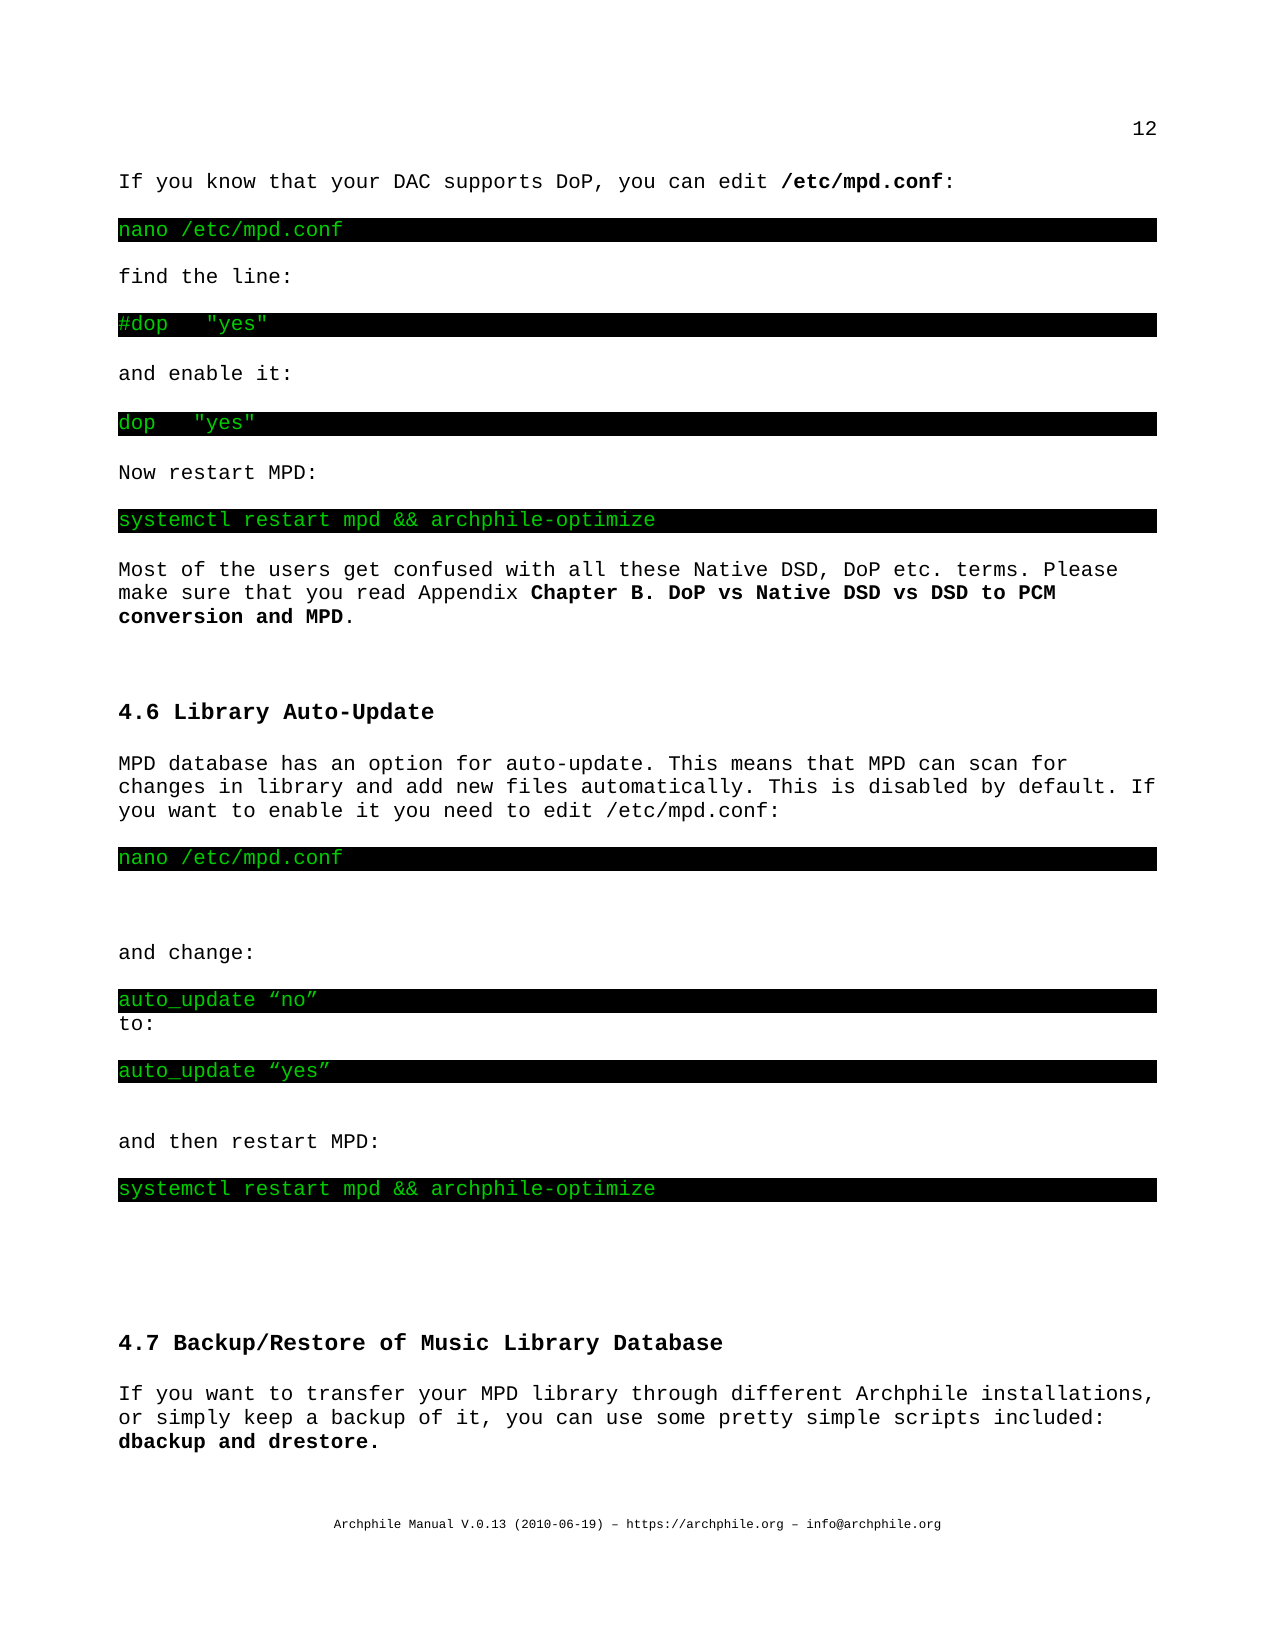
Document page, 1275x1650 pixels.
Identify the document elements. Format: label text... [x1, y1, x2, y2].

text and change: [118, 942, 1157, 965]
text If you want to transfer your MPD library through different Archphile installations, or simply keep a backup of it, you can use some pretty simple scripts included: dbackup and drestore. [118, 1383, 1157, 1454]
text systemctl restart mpd && archphile-optimize [118, 509, 1157, 533]
text If you know that your DAC supports DoP, you can edit /etc/mpd.conf: [118, 171, 1157, 195]
text to: [118, 1013, 1157, 1036]
text MPD database has an option for auto-update. This means that MPD can scan for changes in library and add new files automatically. This is disabled by default. If you want to enable it you need to edit /etc/mpd.conf: [118, 752, 1157, 823]
text systemctl restart mpd && archphile-optimize [118, 1178, 1157, 1202]
text #dop "yes" [118, 313, 1157, 337]
text Now restart MPD: [118, 462, 1157, 486]
text nano /etc/mpd.conf [118, 847, 1157, 871]
text 4.6 Library Auto-Update [118, 701, 1157, 727]
text find the line: [118, 266, 1157, 289]
text Most of the users get confused with all these Native DSD, DoP etc. terms. Please make sure that you read Appendix Chapter B. DoP vs Native DSD vs DSD to PCM conversion and MPD. [118, 559, 1157, 630]
text 4.7 Backup/Restore of Music Library Database [118, 1331, 1157, 1357]
text nano /etc/mpd.conf [118, 218, 1157, 242]
text and enable it: [118, 363, 1157, 386]
text and then restart MPD: [118, 1131, 1157, 1154]
text dop "yes" [118, 412, 1157, 436]
text auto_update “yes” [118, 1060, 1157, 1083]
text auto_update “no” [118, 989, 1157, 1013]
